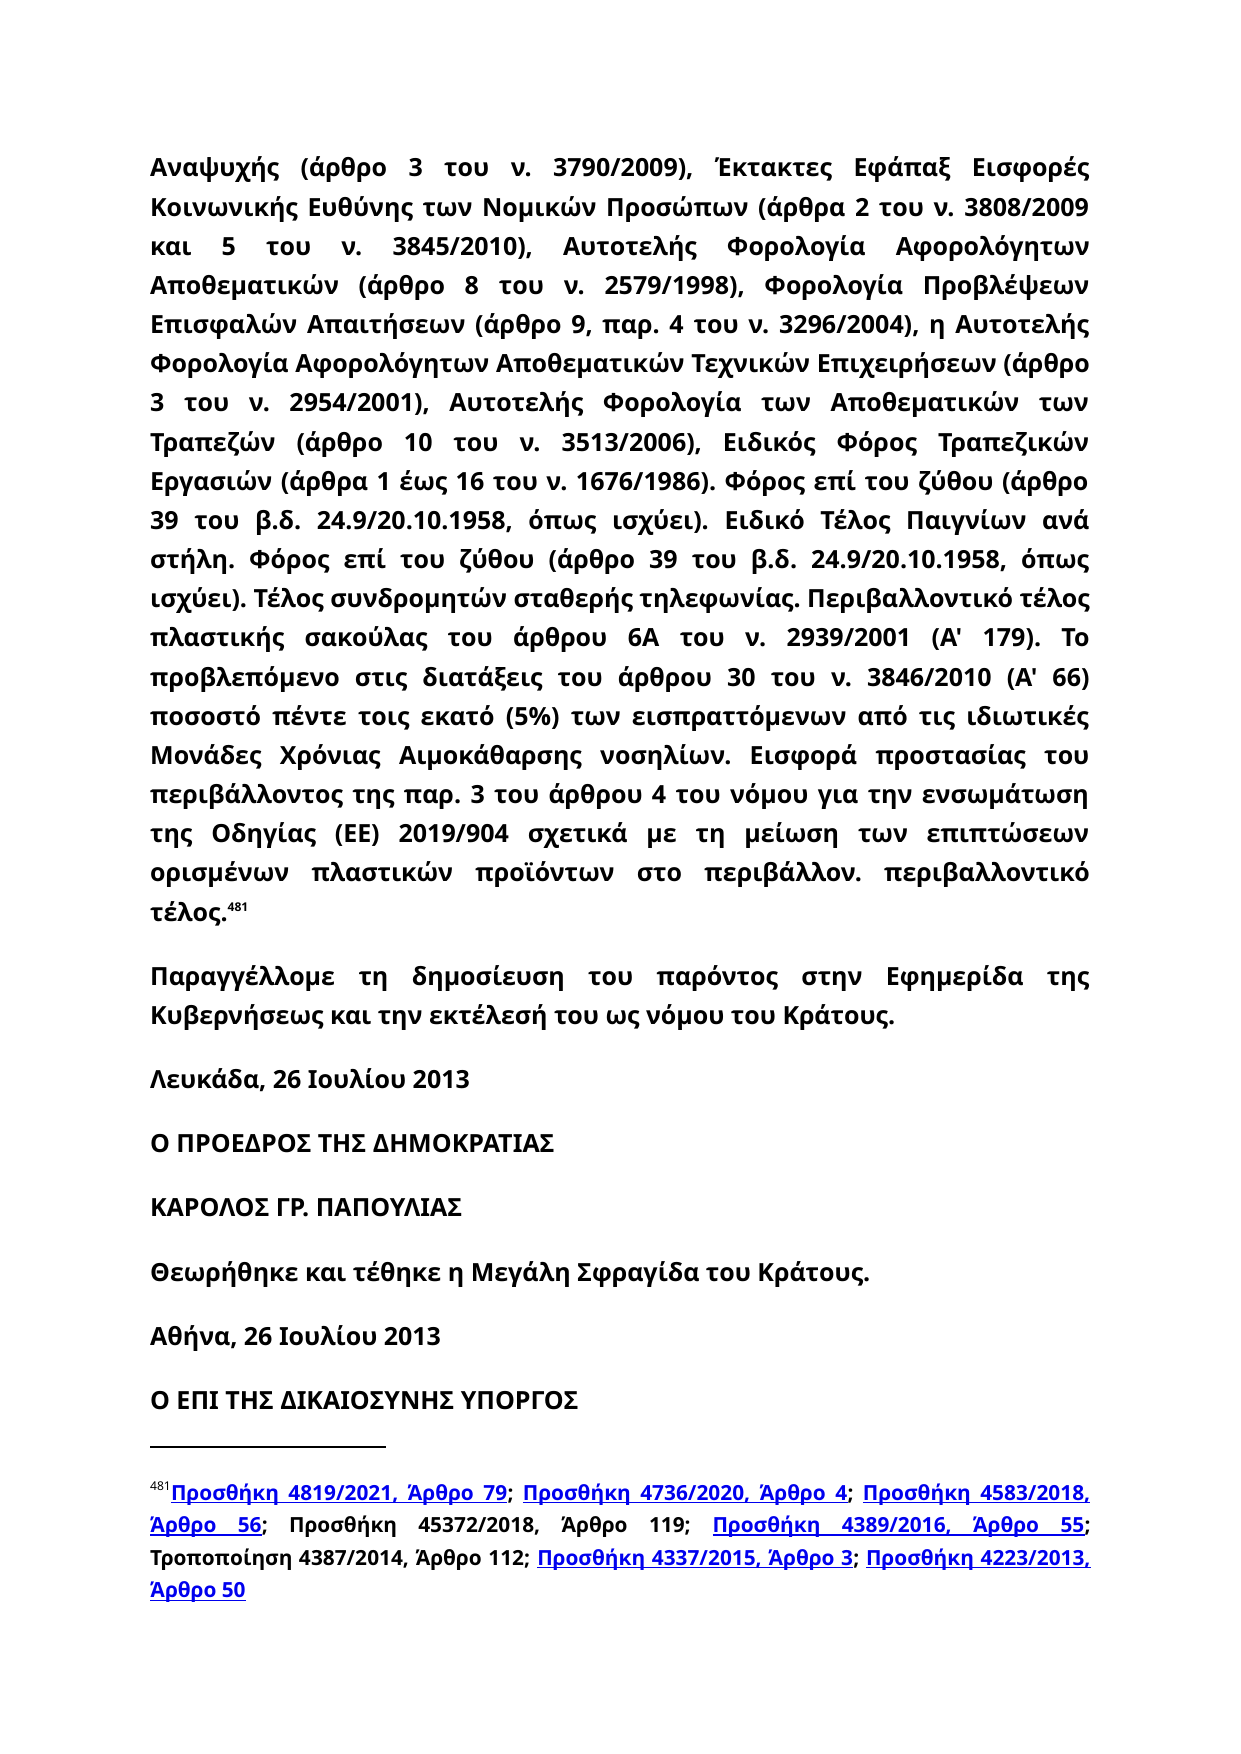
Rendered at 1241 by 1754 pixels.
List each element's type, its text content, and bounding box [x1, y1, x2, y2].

text Αθήνα, 26 Ιουλίου 2013 [150, 1318, 1090, 1352]
text Παραγγέλλομε τη δημοσίευση του παρόντος στην Εφημερίδα της Κυβερνήσεως και την εκτέλεσή του ως νόμου του Κράτους. [150, 958, 1090, 1032]
text ΚΑΡΟΛΟΣ ΓΡ. ΠΑΠΟΥΛΙΑΣ [150, 1190, 1090, 1224]
text Προσθήκη 4819/2021, Άρθρο 79; Προσθήκη 4736/2020, Άρθρο 4; Προσθήκη 4583/2018, Άρθρο 56; Προσθήκη 45372/2018, Άρθρο 119; Προσθήκη 4389/2016, Άρθρο 55; Τροποποίηση 4387/2014, Άρθρο 112; Προσθήκη 4337/2015, Άρθρο 3; Προσθήκη 4223/2013, Άρθρο 50 [150, 1478, 1090, 1604]
text Θεωρήθηκε και τέθηκε η Μεγάλη Σφραγίδα του Κράτους. [150, 1254, 1090, 1288]
text Αναψυχής (άρθρο 3 του ν. 3790/2009), Έκτακτες Εφάπαξ Εισφορές Κοινωνικής Ευθύνης των Νομικών Προσώπων (άρθρα 2 του ν. 3808/2009 και 5 του ν. 3845/2010), Αυτοτελής Φορολογία Αφορολόγητων Αποθεματικών (άρθρο 8 του ν. 2579/1998), Φορολογία Προβλέψεων Επισφαλών Απαιτήσεων (άρθρο 9, παρ. 4 του ν. 3296/2004), η Αυτοτελής Φορολογία Αφορολόγητων Αποθεματικών Τεχνικών Επιχειρήσεων (άρθρο 3 του ν. 2954/2001), Αυτοτελής Φορολογία των Αποθεματικών των Τραπεζών (άρθρο 10 του ν. 3513/2006), Ειδικός Φόρος Τραπεζικών Εργασιών (άρθρα 1 έως 16 του ν. 1676/1986). Φόρος επί του ζύθου (άρθρο 39 του β.δ. 24.9/20.10.1958, όπως ισχύει). Ειδικό Τέλος Παιγνίων ανά στήλη. Φόρος επί του ζύθου (άρθρο 39 του β.δ. 24.9/20.10.1958, όπως ισχύει). Τέλος συνδρομητών σταθερής τηλεφωνίας. Περιβαλλοντικό τέλος πλαστικής σακούλας του άρθρου 6Α του ν. 2939/2001 (Α' 179). Το προβλεπόμενο στις διατάξεις του άρθρου 30 του ν. 3846/2010 (Α' 66) ποσοστό πέντε τοις εκατό (5%) των εισπραττόμενων από τις ιδιωτικές Μονάδες Χρόνιας Αιμοκάθαρσης νοσηλίων. Εισφορά προστασίας του περιβάλλοντος της παρ. 3 του άρθρου 4 του νόμου για την ενσωμάτωση της Οδηγίας (ΕΕ) 2019/904 σχετικά με τη μείωση των επιπτώσεων ορισμένων πλαστικών προϊόντων στο περιβάλλον. περιβαλλοντικό τέλος. [150, 150, 1090, 928]
text Ο ΠΡΟΕΔΡΟΣ ΤΗΣ ΔΗΜΟΚΡΑΤΙΑΣ [150, 1126, 1090, 1160]
text Ο ΕΠΙ ΤΗΣ ΔΙΚΑΙΟΣΥΝΗΣ ΥΠΟΡΓΟΣ [150, 1382, 1090, 1417]
text Λευκάδα, 26 Ιουλίου 2013 [150, 1062, 1090, 1096]
